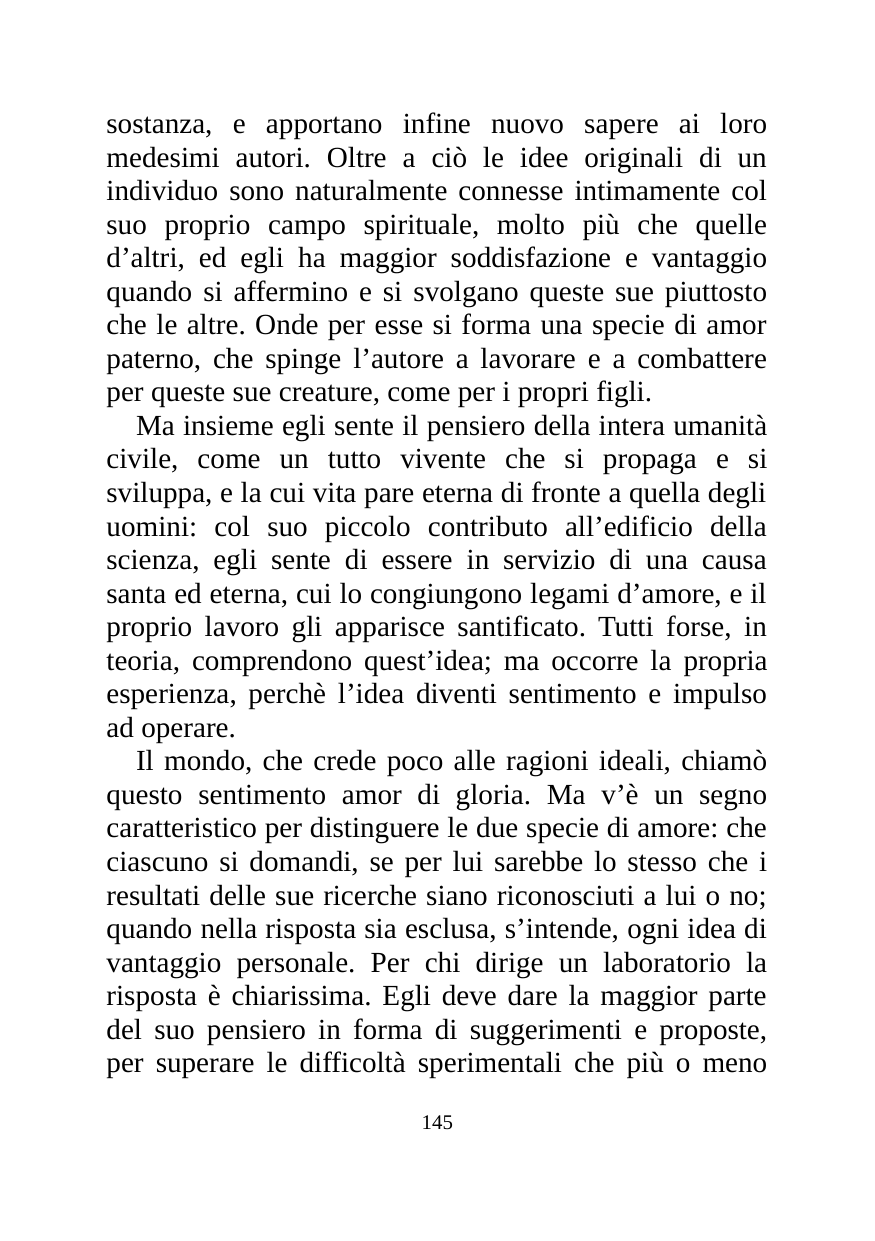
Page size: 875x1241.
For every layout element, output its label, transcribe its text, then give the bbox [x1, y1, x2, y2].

text Il mondo, che crede poco alle ragioni ideali, chiamò questo sentimento amor di gloria. Ma v’è un segno caratteristico per distinguere le due specie di amore: che ciascuno si domandi, se per lui sarebbe lo stesso che i resultati delle sue ricerche siano riconosciuti a lui o no; quando nella risposta sia esclusa, s’intende, ogni idea di vantaggio personale. Per chi dirige un laboratorio la risposta è chiarissima. Egli deve dare la maggior parte del suo pensiero in forma di suggerimenti e proposte, per superare le difficoltà sperimentali che più o meno [106, 743, 768, 1079]
text Ma insieme egli sente il pensiero della intera umanità civile, come un tutto vivente che si propaga e si sviluppa, e la cui vita pare eterna di fronte a quella degli uomini: col suo piccolo contributo all’edificio della scienza, egli sente di essere in servizio di una causa santa ed eterna, cui lo congiungono legami d’amore, e il proprio lavoro gli apparisce santificato. Tutti forse, in teoria, comprendono quest’idea; ma occorre la propria esperienza, perchè l’idea diventi sentimento e impulso ad operare. [106, 408, 768, 743]
text sostanza, e apportano infine nuovo sapere ai loro medesimi autori. Oltre a ciò le idee originali di un individuo sono naturalmente connesse intimamente col suo proprio campo spirituale, molto più che quelle d’altri, ed egli ha maggior soddisfazione e vantaggio quando si affermino e si svolgano queste sue piuttosto che le altre. Onde per esse si forma una specie di amor paterno, che spinge l’autore a lavorare e a combattere per queste sue creature, come per i propri figli. [106, 106, 768, 408]
